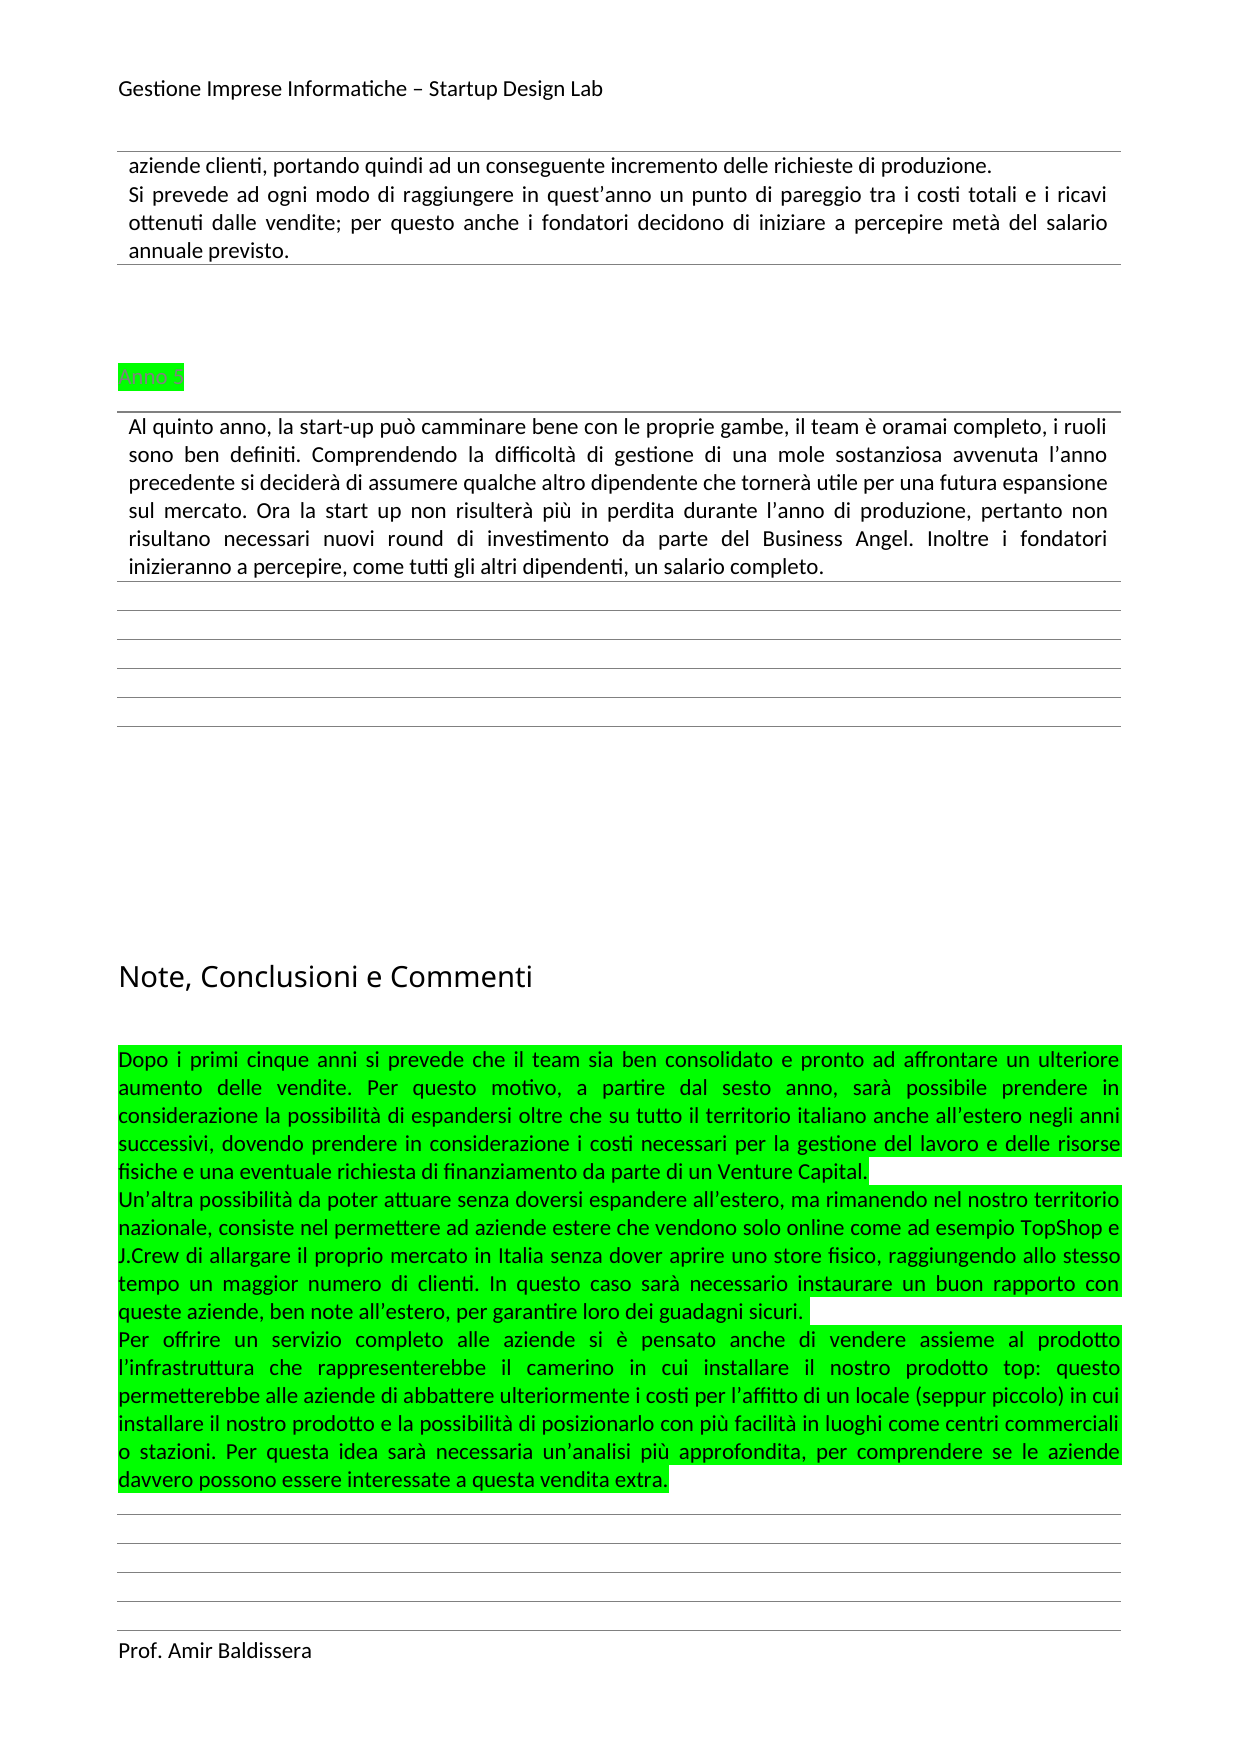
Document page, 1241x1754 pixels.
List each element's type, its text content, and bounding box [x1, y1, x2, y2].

table_cell [117, 1573, 1121, 1601]
text Per offrire un servizio completo alle aziende si è pensato anche di vendere assieme al prodotto l’infrastruttura che rappresenterebbe il camerino in cui installare il nostro prodotto top: questo permetterebbe alle aziende di abbattere ulteriormente i costi per l’affitto di un locale (seppur piccolo) in cui installare il nostro prodotto e la possibilità di posizionarlo con più facilità in luoghi come centri commerciali o stazioni. Per questa idea sarà necessaria un’analisi più approfondita, per comprendere se le aziende davvero possono essere interessate a questa vendita extra. [118, 1325, 1122, 1493]
table_cell [117, 640, 1121, 668]
table_header Al quinto anno, la start-up può camminare bene con le proprie gambe, il team è oramai completo, i ruoli sono ben definiti. Comprendendo la difficoltà di gestione di una mole sostanziosa avvenuta l’anno precedente si deciderà di assumere qualche altro dipendente che tornerà utile per una futura espansione sul mercato. Ora la start up non risulterà più in perdita durante l’anno di produzione, pertanto non risultano necessari nuovi round di investimento da parte del Business Angel. Inoltre i fondatori inizieranno a percepire, come tutti gli altri dipendenti, un salario completo. [117, 413, 1121, 581]
text Un’altra possibilità da poter attuare senza doversi espandere all’estero, ma rimanendo nel nostro territorio nazionale, consiste nel permettere ad aziende estere che vendono solo online come ad esempio TopShop e J.Crew di allargare il proprio mercato in Italia senza dover aprire uno store fisico, raggiungendo allo stesso tempo un maggior numero di clienti. In questo caso sarà necessario instaurare un buon rapporto con queste aziende, ben note all’estero, per garantire loro dei guadagni sicuri. [118, 1185, 1122, 1325]
table_cell [117, 611, 1121, 639]
text Dopo i primi cinque anni si prevede che il team sia ben consolidato e pronto ad affrontare un ulteriore aumento delle vendite. Per questo motivo, a partire dal sesto anno, sarà possibile prendere in considerazione la possibilità di espandersi oltre che su tutto il territorio italiano anche all’estero negli anni successivi, dovendo prendere in considerazione i costi necessari per la gestione del lavoro e delle risorse fisiche e una eventuale richiesta di finanziamento da parte di un Venture Capital. [118, 1045, 1122, 1185]
table_cell [117, 582, 1121, 609]
table_cell [117, 1544, 1121, 1572]
table_cell [117, 698, 1121, 726]
table_cell [117, 669, 1121, 697]
table_header aziende clienti, portando quindi ad un conseguente incremento delle richieste di produzione. Si prevede ad ogni modo di raggiungere in quest’anno un punto di pareggio tra i costi totali e i ricavi ottenuti dalle vendite; per questo anche i fondatori decidono di iniziare a percepire metà del salario annuale previsto. [117, 152, 1121, 264]
subtitle Note, Conclusioni e Commenti [118, 956, 1122, 996]
table_cell [117, 1602, 1121, 1630]
text Anno 5 [118, 362, 1122, 391]
table_header [117, 1515, 1121, 1543]
